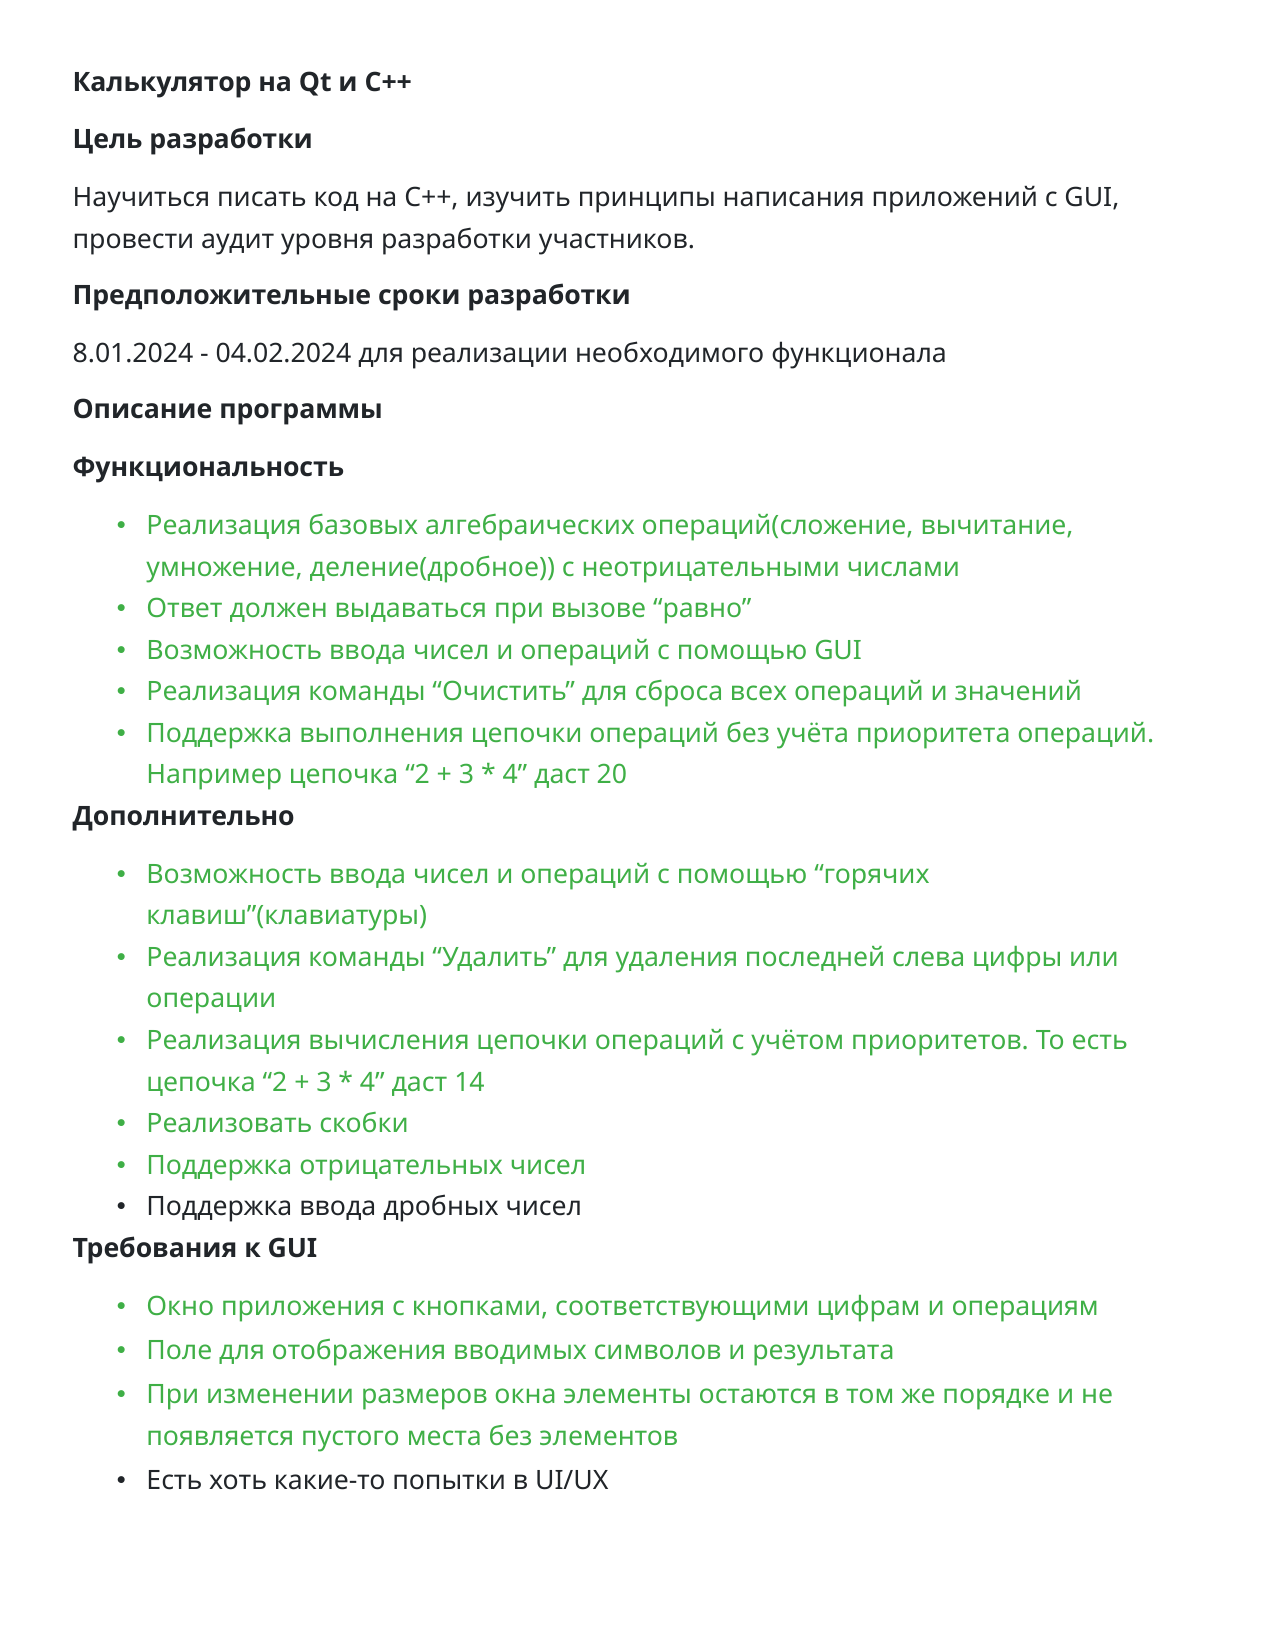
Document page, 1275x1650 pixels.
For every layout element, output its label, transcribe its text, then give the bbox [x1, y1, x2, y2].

list Реализация команды “Очистить” для сброса всех операций и значений [117, 672, 1206, 708]
subtitle Функциональность [72, 448, 1206, 484]
text Научиться писать код на C++, изучить принципы написания приложений с GUI, провести аудит уровня разработки участников. [72, 178, 1206, 256]
text 8.01.2024 - 04.02.2024 для реализации необходимого функционала [72, 334, 1206, 370]
subtitle Цель разработки [72, 120, 1206, 157]
subtitle Калькулятор на Qt и C++ [72, 62, 1206, 99]
list Поле для отображения вводимых символов и результата [117, 1331, 1206, 1367]
list Окно приложения с кнопками, соответствующими цифрам и операциям [117, 1287, 1206, 1323]
subtitle Описание программы [72, 390, 1206, 426]
subtitle Предположительные сроки разработки [72, 276, 1206, 312]
list При изменении размеров окна элементы остаются в том же порядке и не появляется пустого места без элементов [117, 1375, 1206, 1453]
subtitle Требования к GUI [72, 1229, 1206, 1265]
list Поддержка отрицательных чисел [117, 1146, 1206, 1182]
subtitle Дополнительно [72, 797, 1206, 833]
list Реализовать скобки [117, 1104, 1206, 1140]
list Ответ должен выдаваться при вызове “равно” [117, 589, 1206, 625]
list Поддержка выполнения цепочки операций без учёта приоритета операций. Например цепочка “2 + 3 * 4” даст 20 [117, 714, 1206, 791]
list Поддержка ввода дробных чисел [117, 1187, 1206, 1223]
list Возможность ввода чисел и операций с помощью GUI [117, 631, 1206, 667]
list Реализация вычисления цепочки операций с учётом приоритетов. То есть цепочка “2 + 3 * 4” даст 14 [117, 1021, 1206, 1099]
list Реализация базовых алгебраических операций(сложение, вычитание, умножение, деление(дробное)) с неотрицательными числами [117, 506, 1206, 584]
list Есть хоть какие-то попытки в UI/UX [117, 1461, 1206, 1497]
list Реализация команды “Удалить” для удаления последней слева цифры или операции [117, 938, 1206, 1016]
list Возможность ввода чисел и операций с помощью “горячих клавиш”(клавиатуры) [117, 855, 1206, 932]
